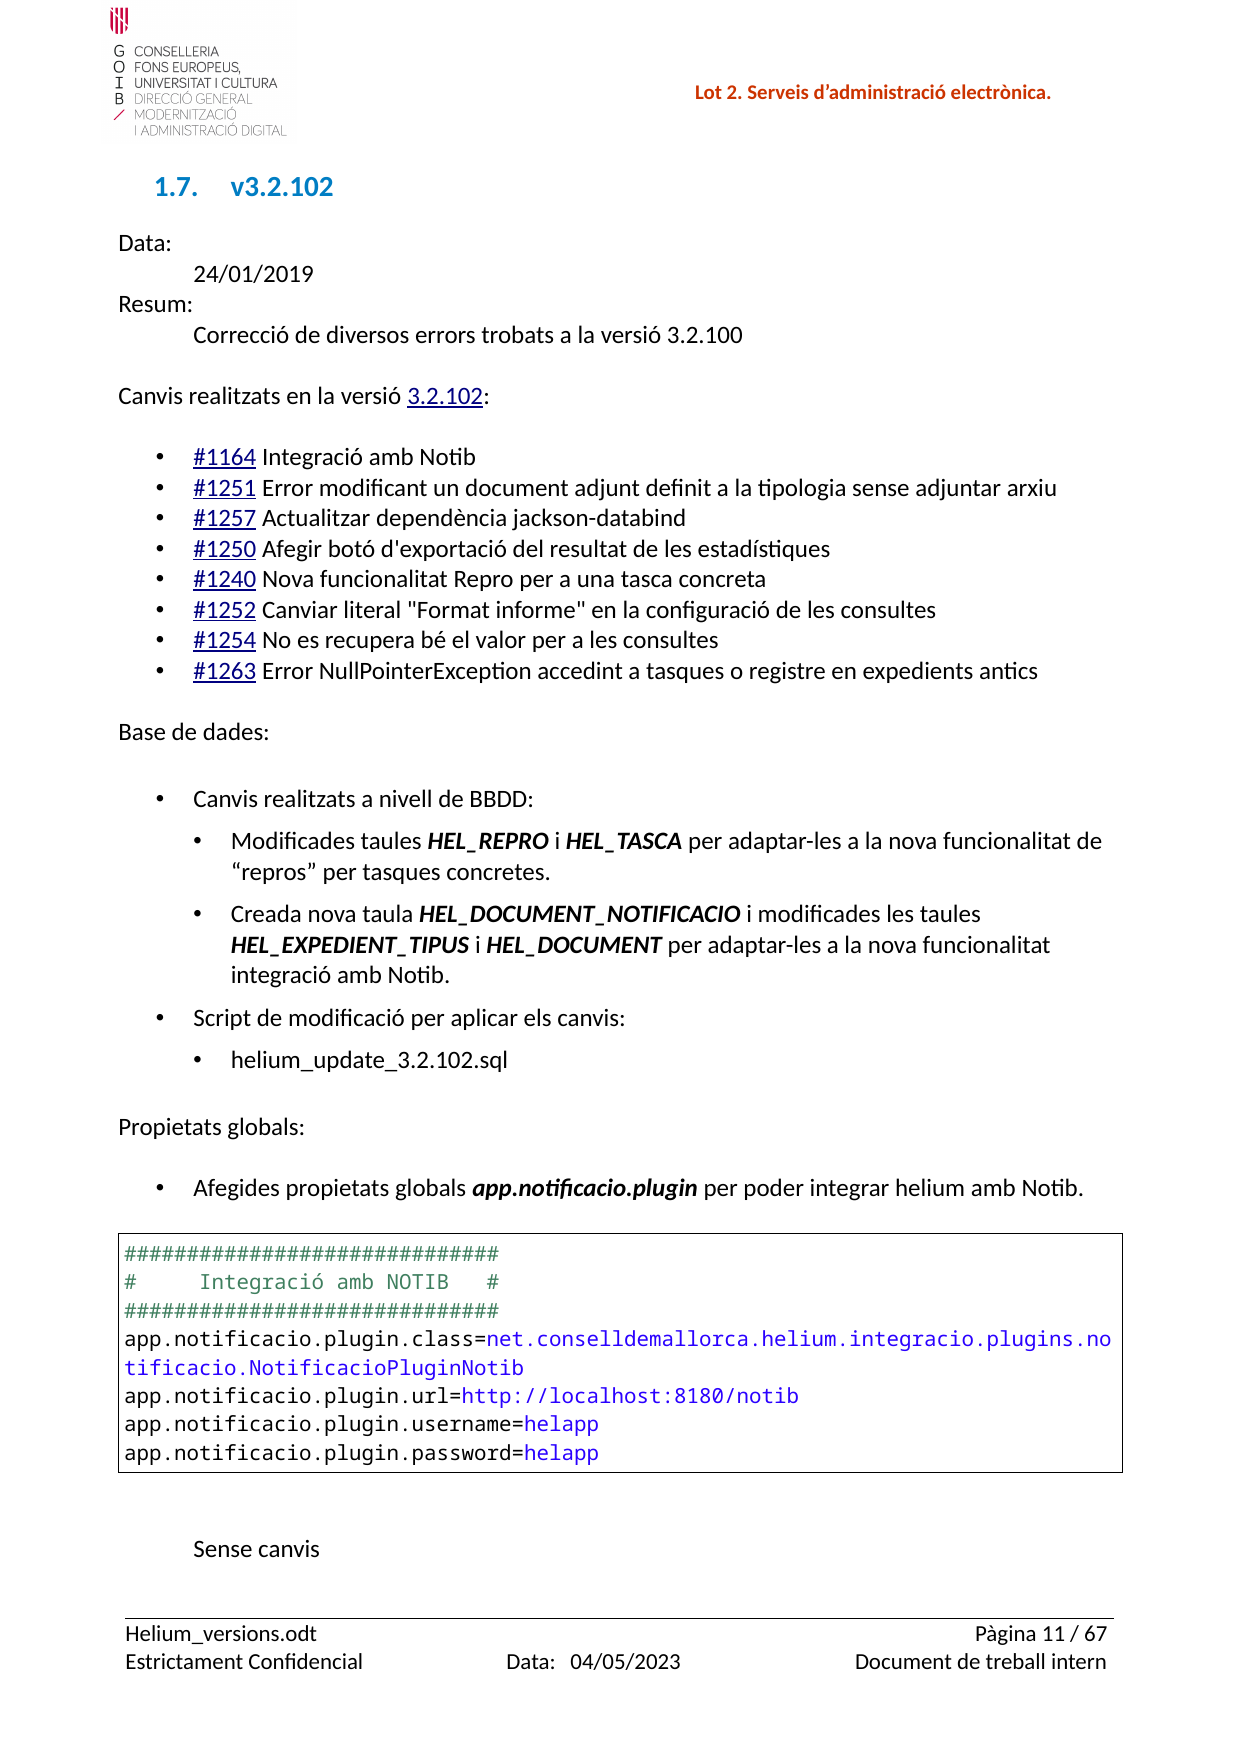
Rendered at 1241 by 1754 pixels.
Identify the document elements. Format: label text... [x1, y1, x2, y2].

text Correcció de diversos errors trobats a la versió 3.2.100 [118, 319, 1122, 350]
list #1250 Afegir botó d'exportació del resultat de les estadístiques [156, 533, 1122, 563]
text Sense canvis [118, 1533, 1122, 1564]
subtitle v3.2.102 [153, 168, 1122, 204]
list Script de modificació per aplicar els canvis: [156, 1002, 1122, 1032]
list Canvis realitzats a nivell de BBDD: [156, 783, 1122, 813]
text Data: [118, 228, 1122, 258]
list #1257 Actualitzar dependència jackson-databind [156, 502, 1122, 533]
text Canvis realitzats en la versió 3.2.102: [118, 380, 1122, 411]
text Resum: [118, 289, 1122, 319]
list #1240 Nova funcionalitat Repro per a una tasca concreta [156, 563, 1122, 594]
list #1164 Integració amb Notib [156, 441, 1122, 472]
text Base de dades: [118, 716, 1122, 746]
list Creada nova taula HEL_DOCUMENT_NOTIFICACIO i modificades les taules HEL_EXPEDIENT_TIPUS i HEL_DOCUMENT per adaptar-les a la nova funcionalitat integració amb Notib. [193, 898, 1122, 990]
list Modificades taules HEL_REPRO i HEL_TASCA per adaptar-les a la nova funcionalitat de “repros” per tasques concretes. [193, 825, 1122, 886]
table_header ############################## # Integració amb NOTIB # ############################## app.notificacio.plugin.class=net.conselldemallorca.helium.integracio.plugins.notificacio.NotificacioPluginNotib app.notificacio.plugin.url=http://localhost:8180/notib app.notificacio.plugin.username=helapp app.notificacio.plugin.password=helapp [119, 1234, 1122, 1472]
list Afegides propietats globals app.notificacio.plugin per poder integrar helium amb Notib. [156, 1172, 1122, 1203]
list #1254 No es recupera bé el valor per a les consultes [156, 624, 1122, 655]
list #1263 Error NullPointerException accedint a tasques o registre en expedients antics [156, 655, 1122, 685]
picture [100, 0, 297, 144]
text 24/01/2019 [118, 258, 1122, 289]
list #1251 Error modificant un document adjunt definit a la tipologia sense adjuntar arxiu [156, 472, 1122, 502]
list helium_update_3.2.102.sql [193, 1044, 1122, 1074]
list #1252 Canviar literal "Format informe" en la configuració de les consultes [156, 594, 1122, 624]
text Propietats globals: [118, 1111, 1122, 1142]
